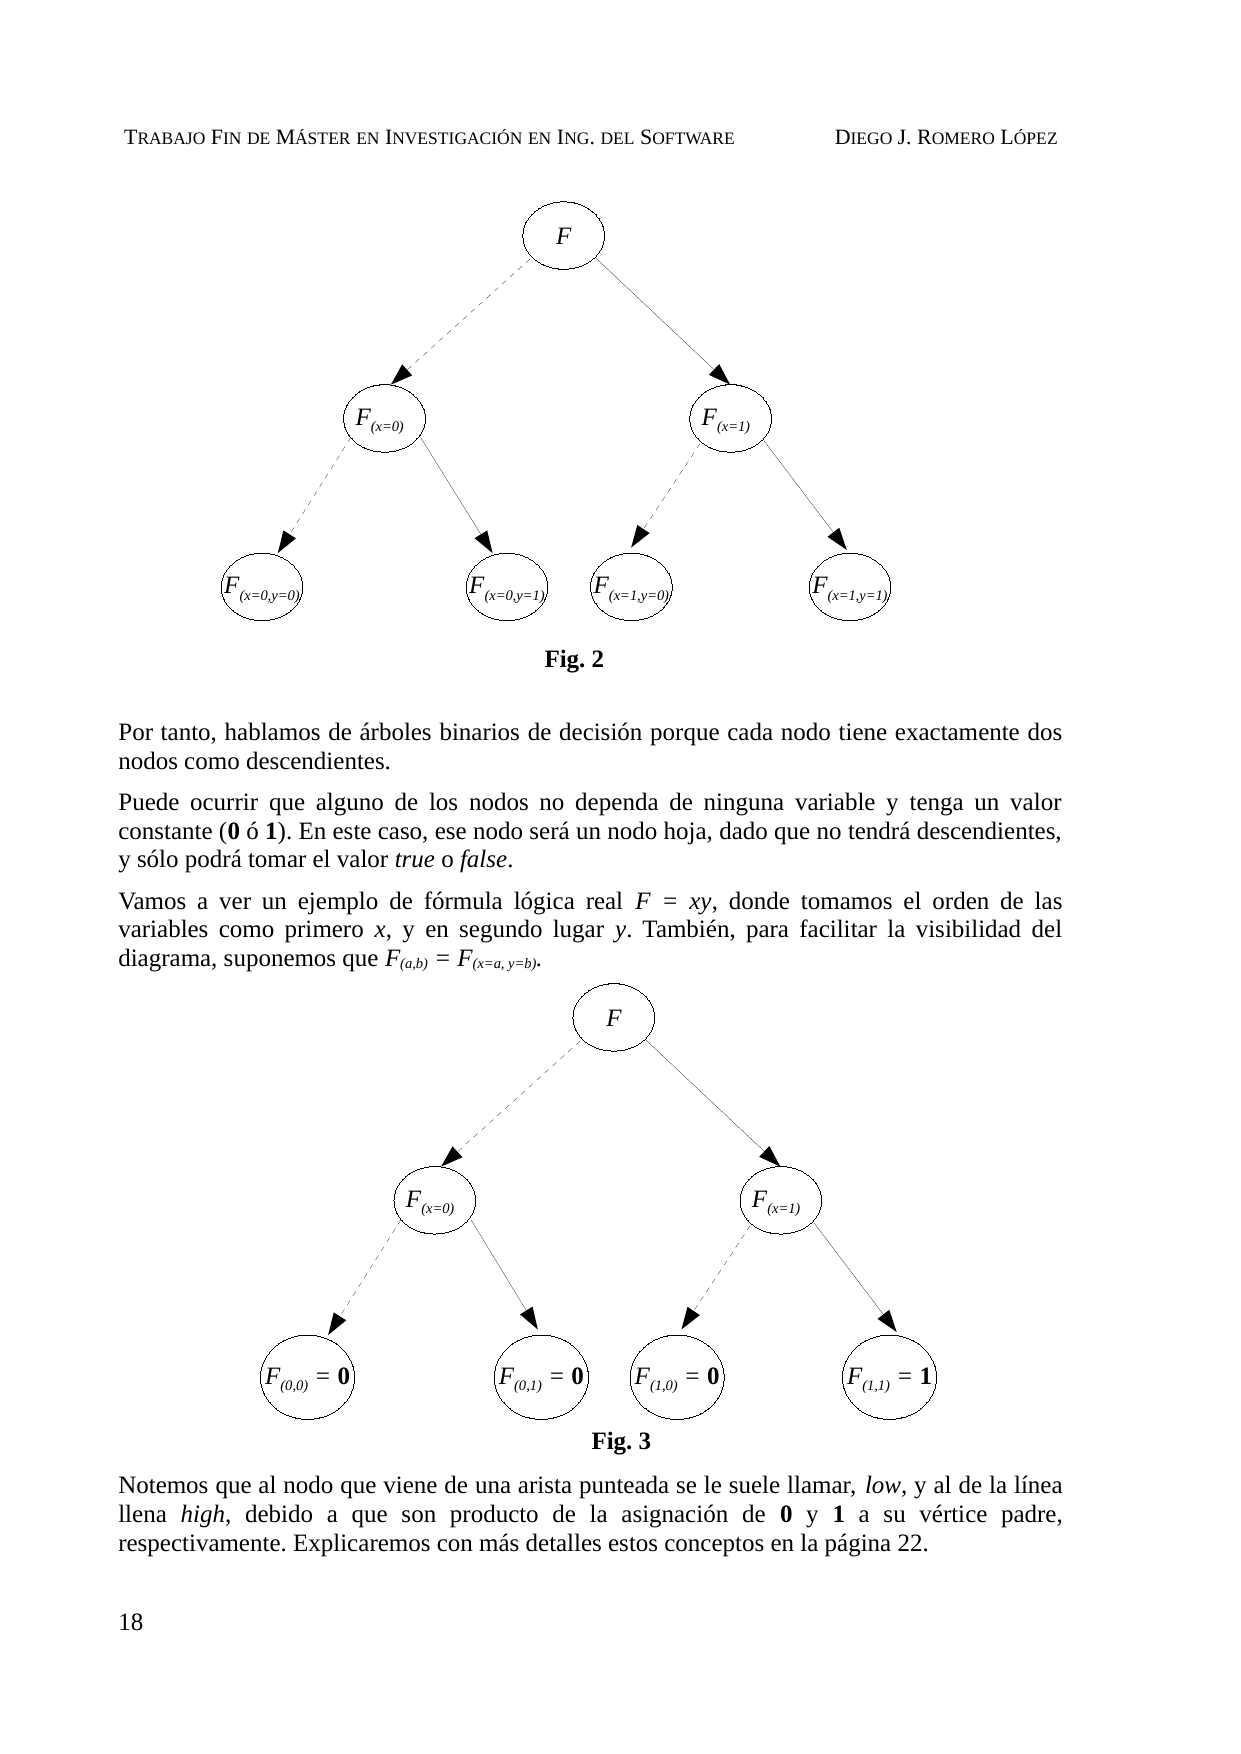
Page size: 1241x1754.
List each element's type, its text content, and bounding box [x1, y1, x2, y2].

text Puede ocurrir que alguno de los nodos no dependa de ninguna variable y tenga un valor constante (0 ó 1). En este caso, ese nodo será un nodo hoja, dado que no tendrá descendientes, y sólo podrá tomar el valor true o false. [118, 787, 1063, 873]
text Por tanto, hablamos de árboles binarios de decisión porque cada nodo tiene exactamente dos nodos como descendientes. [118, 717, 1063, 774]
text Vamos a ver un ejemplo de fórmula lógica real F = xy, donde tomamos el orden de las variables como primero x, y en segundo lugar y. También, para facilitar la visibilidad del diagrama, suponemos que F(a,b) = F(x=a, y=b). [118, 886, 1063, 972]
text Notemos que al nodo que viene de una arista punteada se le suele llamar, low, y al de la línea llena high, debido a que son producto de la asignación de 0 y 1 a su vértice padre, respectivamente. Explicaremos con más detalles estos conceptos en la página 22. [118, 984, 1063, 1557]
